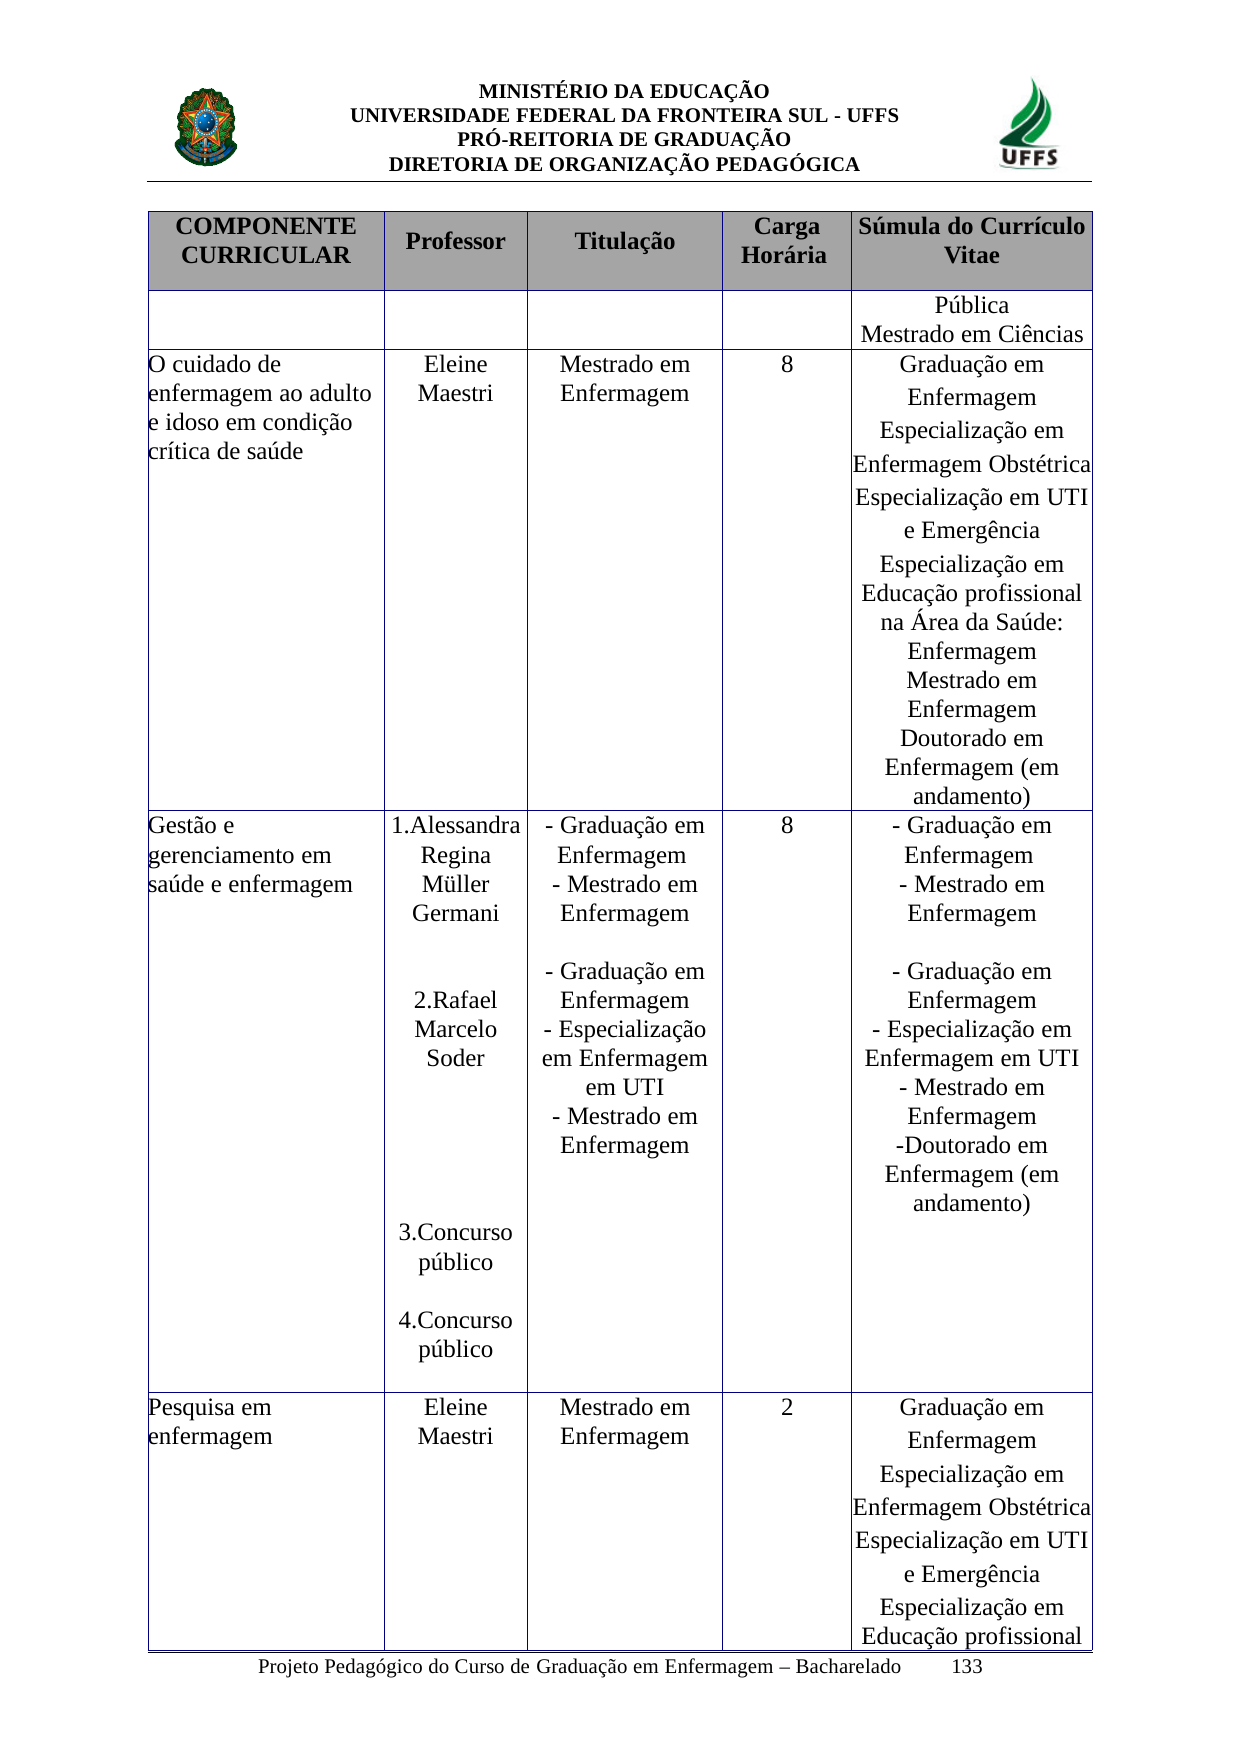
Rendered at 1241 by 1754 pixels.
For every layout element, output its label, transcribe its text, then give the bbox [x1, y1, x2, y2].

table_cell 8 [723, 811, 851, 1392]
table_cell [723, 291, 851, 348]
table_cell [385, 291, 527, 348]
table_cell 8 [723, 350, 851, 810]
table_cell Eleine Maestri [385, 1393, 527, 1650]
table_cell Mestrado em Enfermagem [528, 1393, 722, 1650]
picture [173, 87, 238, 168]
table_cell Mestrado em Enfermagem [528, 350, 722, 810]
table_cell 2 [723, 1393, 851, 1650]
table_cell Pública Mestrado em Ciências [852, 291, 1092, 348]
table_header Carga Horária [723, 212, 851, 290]
table_cell Eleine Maestri [385, 350, 527, 810]
table_cell Graduação em Enfermagem Especialização em Enfermagem Obstétrica Especialização em UTI e Emergência Especialização em Educação profissional na Área da Saúde: Enfermagem Mestrado em Enfermagem Doutorado em Enfermagem (em andamento) [852, 350, 1092, 810]
table_header COMPONENTE CURRICULAR [149, 212, 384, 290]
table_header Professor [385, 212, 527, 290]
table_cell Pesquisa em enfermagem [149, 1393, 384, 1650]
table_cell Graduação em Enfermagem Especialização em Enfermagem Obstétrica Especialização em UTI e Emergência Especialização em Educação profissional [852, 1393, 1092, 1650]
table_cell 1.Alessandra Regina Müller Germani 2.Rafael Marcelo Soder 3.Concurso público 4.Concurso público [385, 811, 527, 1392]
table_header Titulação [528, 212, 722, 290]
table_cell - Graduação em Enfermagem - Mestrado em Enfermagem - Graduação em Enfermagem - Especialização em Enfermagem em UTI - Mestrado em Enfermagem [528, 811, 722, 1392]
table_cell [149, 291, 384, 348]
table_cell [528, 291, 722, 348]
table_cell Gestão e gerenciamento em saúde e enfermagem [149, 811, 384, 1392]
table_cell - Graduação em Enfermagem - Mestrado em Enfermagem - Graduação em Enfermagem - Especialização em Enfermagem em UTI - Mestrado em Enfermagem -Doutorado em Enfermagem (em andamento) [852, 811, 1092, 1392]
table_header Súmula do Currículo Vitae [852, 212, 1092, 290]
table_cell O cuidado de enfermagem ao adulto e idoso em condição crítica de saúde [149, 350, 384, 810]
picture [984, 75, 1075, 173]
